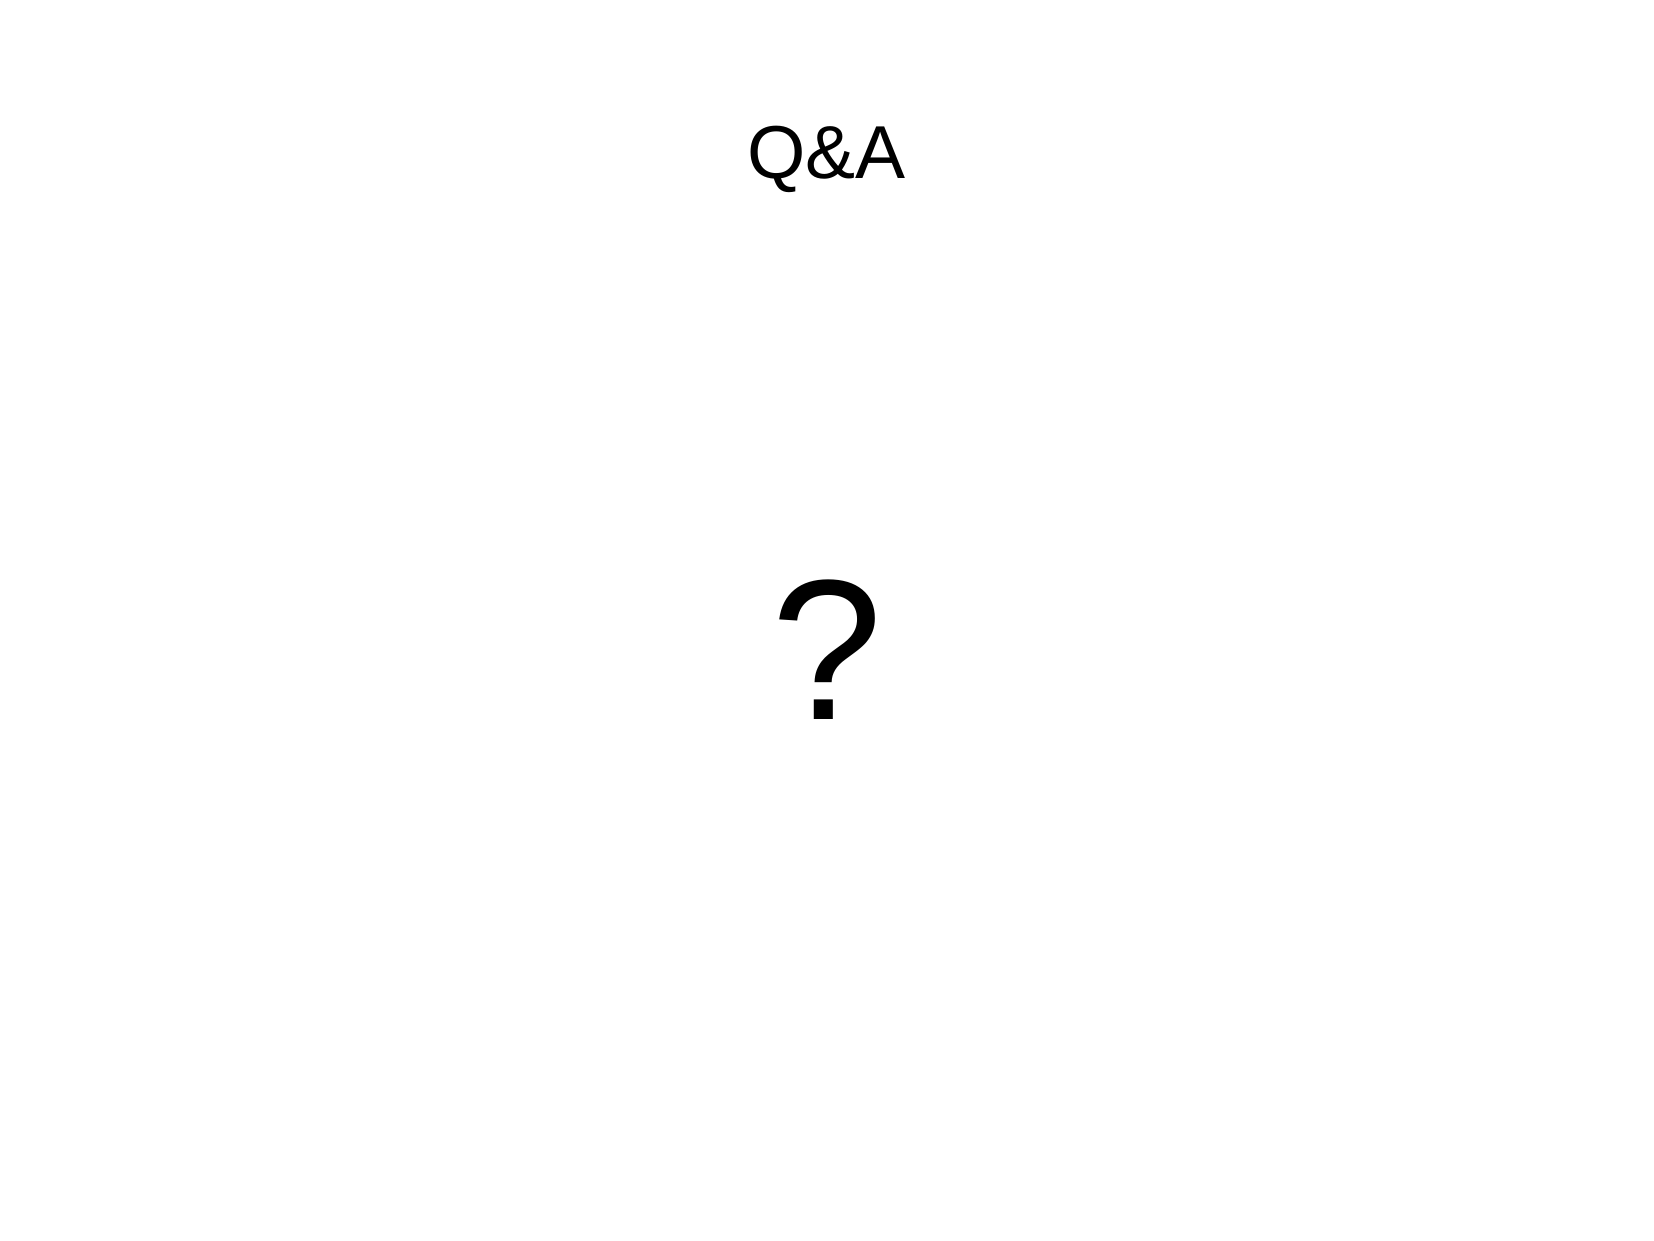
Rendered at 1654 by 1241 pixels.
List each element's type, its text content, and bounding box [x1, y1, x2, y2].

title Q&A [82, 49, 1571, 257]
subtitle ? [82, 290, 1571, 1010]
